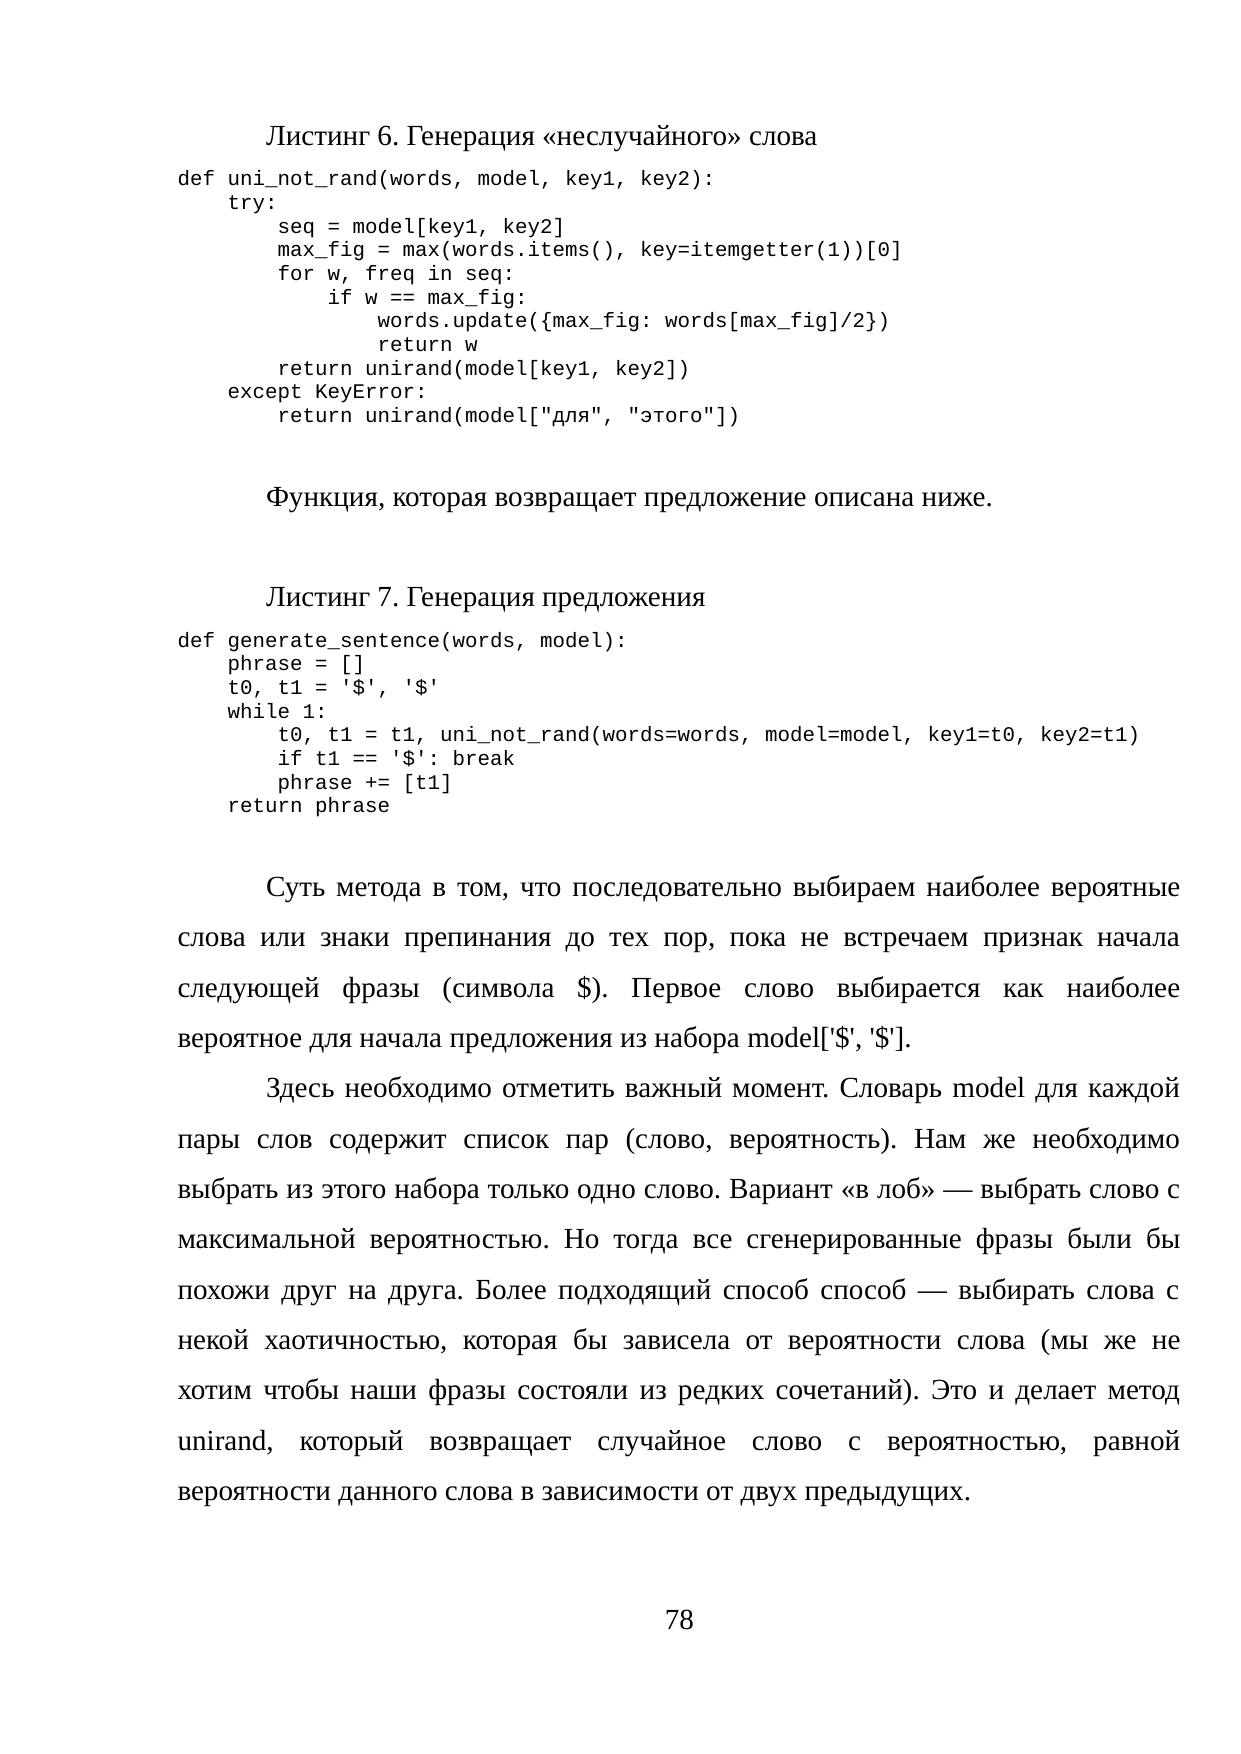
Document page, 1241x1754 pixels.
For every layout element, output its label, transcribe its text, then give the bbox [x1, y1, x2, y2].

text Листинг 7. Генерация предложения [177, 579, 1181, 613]
text if t1 == '$': break [177, 748, 1181, 772]
text t0, t1 = t1, uni_not_rand(words=words, model=model, key1=t0, key2=t1) [177, 724, 1181, 748]
text phrase += [t1] [177, 772, 1181, 795]
text except KeyError: [177, 381, 1181, 405]
text Суть метода в том, что последовательно выбираем наиболее вероятные слова или знаки препинания до тех пор, пока не встречаем признак начала следующей фразы (символа $). Первое слово выбирается как наиболее вероятное для начала предложения из набора model['$', '$']. [177, 869, 1181, 1054]
text Здесь необходимо отметить важный момент. Словарь model для каждой пары слов содержит список пар (слово, вероятность). Нам же необходимо выбрать из этого набора только одно слово. Вариант «в лоб» — выбрать слово с максимальной вероятностью. Но тогда все сгенерированные фразы были бы похожи друг на друга. Более подходящий способ способ — выбирать слова с некой хаотичностью, которая бы зависела от вероятности слова (мы же не хотим чтобы наши фразы состояли из редких сочетаний). Это и делает метод unirand, который возвращает случайное слово с вероятностью, равной вероятности данного слова в зависимости от двух предыдущих. [177, 1071, 1181, 1507]
text words.update({max_fig: words[max_fig]/2}) [177, 310, 1181, 334]
text if w == max_fig: [177, 287, 1181, 310]
text def uni_not_rand(words, model, key1, key2): [177, 168, 1181, 192]
text return w [177, 334, 1181, 358]
text while 1: [177, 701, 1181, 724]
text def generate_sentence(words, model): [177, 630, 1181, 653]
text seq = model[key1, key2] [177, 216, 1181, 239]
text Листинг 6. Генерация «неслучайного» слова [177, 118, 1181, 152]
text t0, t1 = '$', '$' [177, 677, 1181, 701]
text Функция, которая возвращает предложение описана ниже. [177, 479, 1181, 512]
text return unirand(model[key1, key2]) [177, 358, 1181, 381]
text phrase = [] [177, 653, 1181, 677]
text return phrase [177, 795, 1181, 819]
text return unirand(model["для", "этого"]) [177, 405, 1181, 428]
text try: [177, 192, 1181, 216]
text max_fig = max(words.items(), key=itemgetter(1))[0] [177, 239, 1181, 263]
text for w, freq in seq: [177, 263, 1181, 287]
